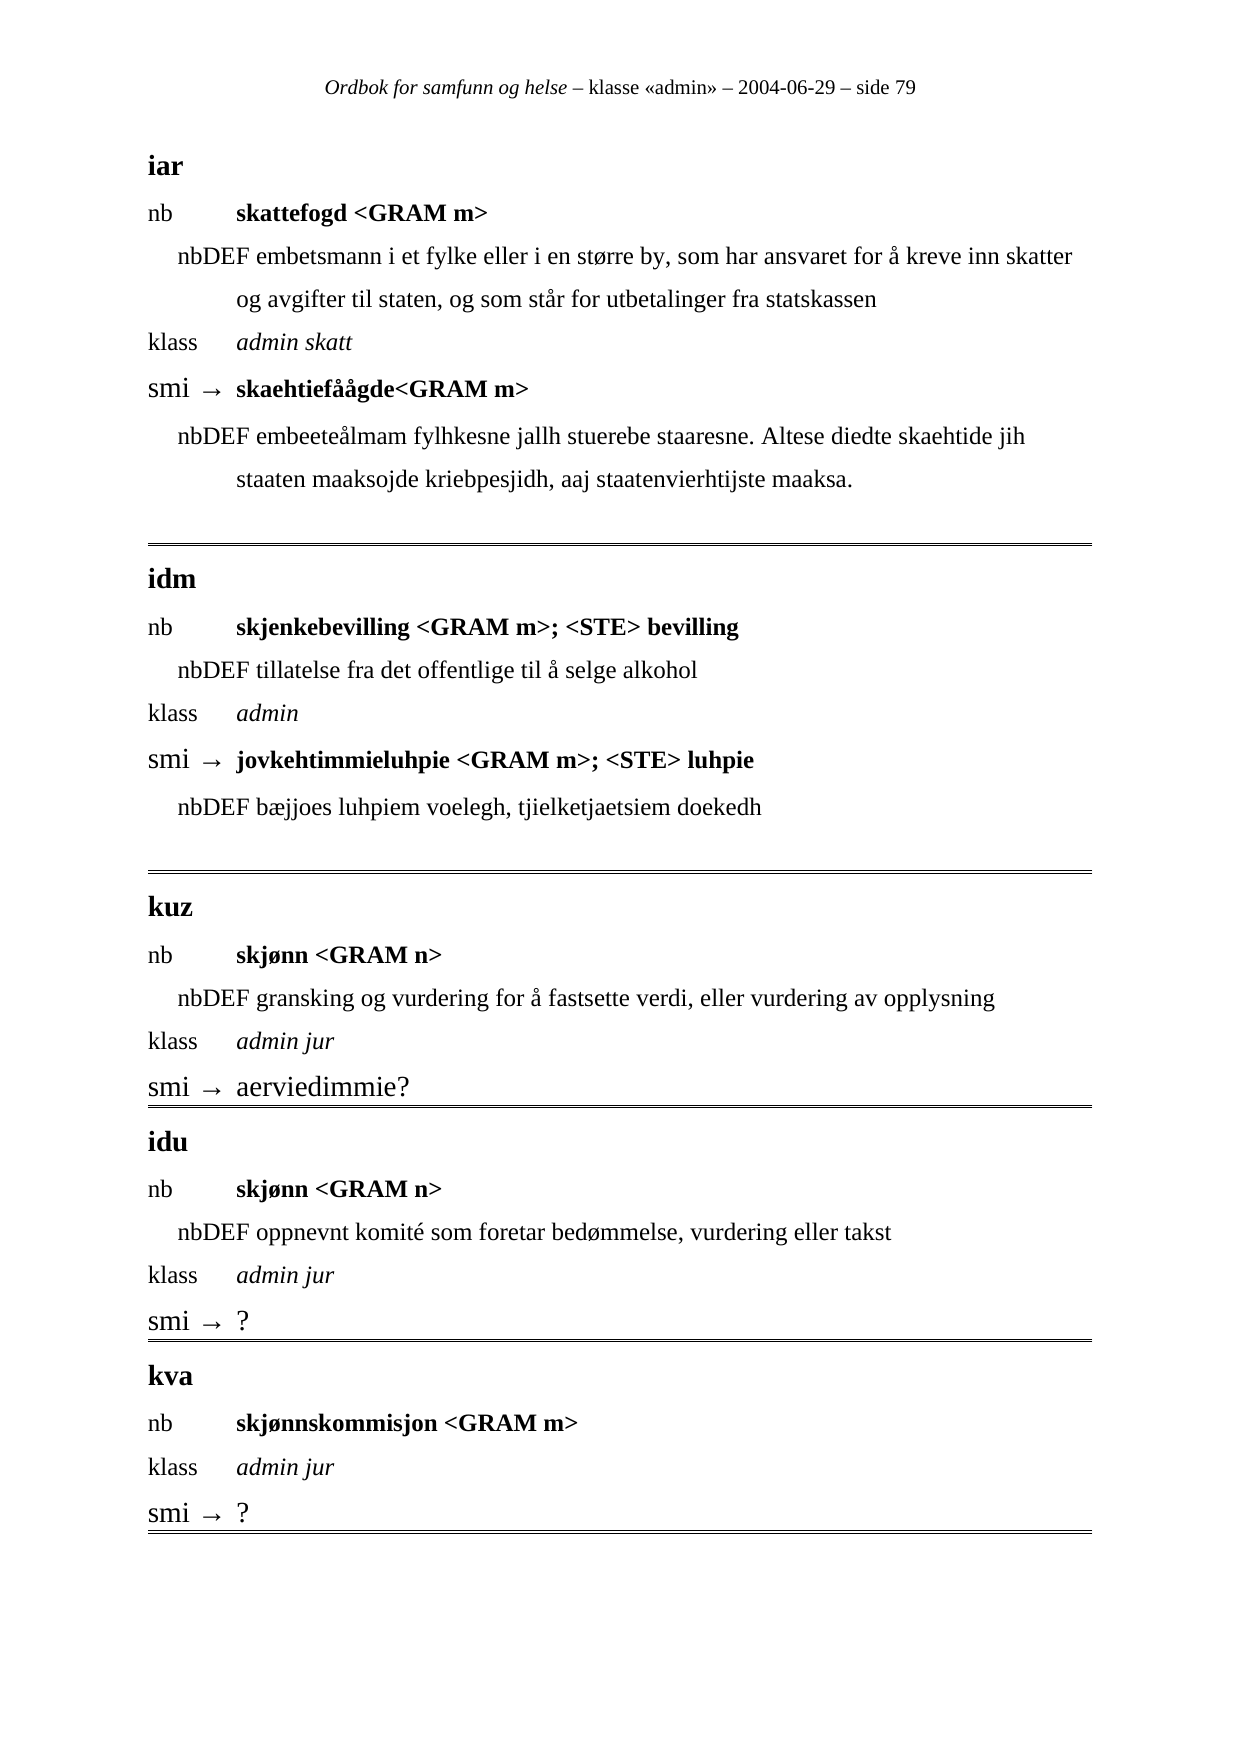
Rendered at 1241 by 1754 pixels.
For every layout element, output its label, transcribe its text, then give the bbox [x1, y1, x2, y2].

text kva [148, 1358, 1092, 1392]
text nb skattefogd <GRAM m> [148, 198, 1092, 227]
text nb skjønn <GRAM n> [148, 940, 1092, 968]
text nbDEF bæjjoes luhpiem voelegh, tjielketjaetsiem doekedh [177, 792, 1092, 820]
text klass admin jur [148, 1260, 1092, 1289]
text klass admin jur [148, 1452, 1092, 1480]
text smi → ? [148, 1303, 1092, 1339]
text kuz [148, 889, 1092, 923]
text idu [148, 1124, 1092, 1157]
text nb skjønn <GRAM n> [148, 1174, 1092, 1203]
text nbDEF gransking og vurdering for å fastsette verdi, eller vurdering av opplysning [177, 983, 1092, 1012]
text klass admin skatt [148, 327, 1092, 356]
text nbDEF embeeteålmam fylhkesne jallh stuerebe staaresne. Altese diedte skaehtide jih staaten maaksojde kriebpesjidh, aaj staatenvierhtijste maaksa. [177, 421, 1092, 493]
text nb skjenkebevilling <GRAM m>; <STE> bevilling [148, 612, 1092, 641]
text klass admin jur [148, 1026, 1092, 1055]
text smi → aerviedimmie? [148, 1069, 1092, 1105]
text idm [148, 562, 1092, 595]
text nbDEF tillatelse fra det offentlige til å selge alkohol [177, 655, 1092, 684]
text smi → skaehtiefåågde<GRAM m> [148, 370, 1092, 404]
text nbDEF embetsmann i et fylke eller i en større by, som har ansvaret for å kreve inn skatter og avgifter til staten, og som står for utbetalinger fra statskassen [177, 241, 1092, 313]
text smi → jovkehtimmieluhpie <GRAM m>; <STE> luhpie [148, 741, 1092, 775]
text nbDEF oppnevnt komité som foretar bedømmelse, vurdering eller takst [177, 1217, 1092, 1246]
text iar [148, 148, 1092, 181]
text smi → ? [148, 1495, 1092, 1530]
text klass admin [148, 698, 1092, 727]
text nb skjønnskommisjon <GRAM m> [148, 1408, 1092, 1437]
